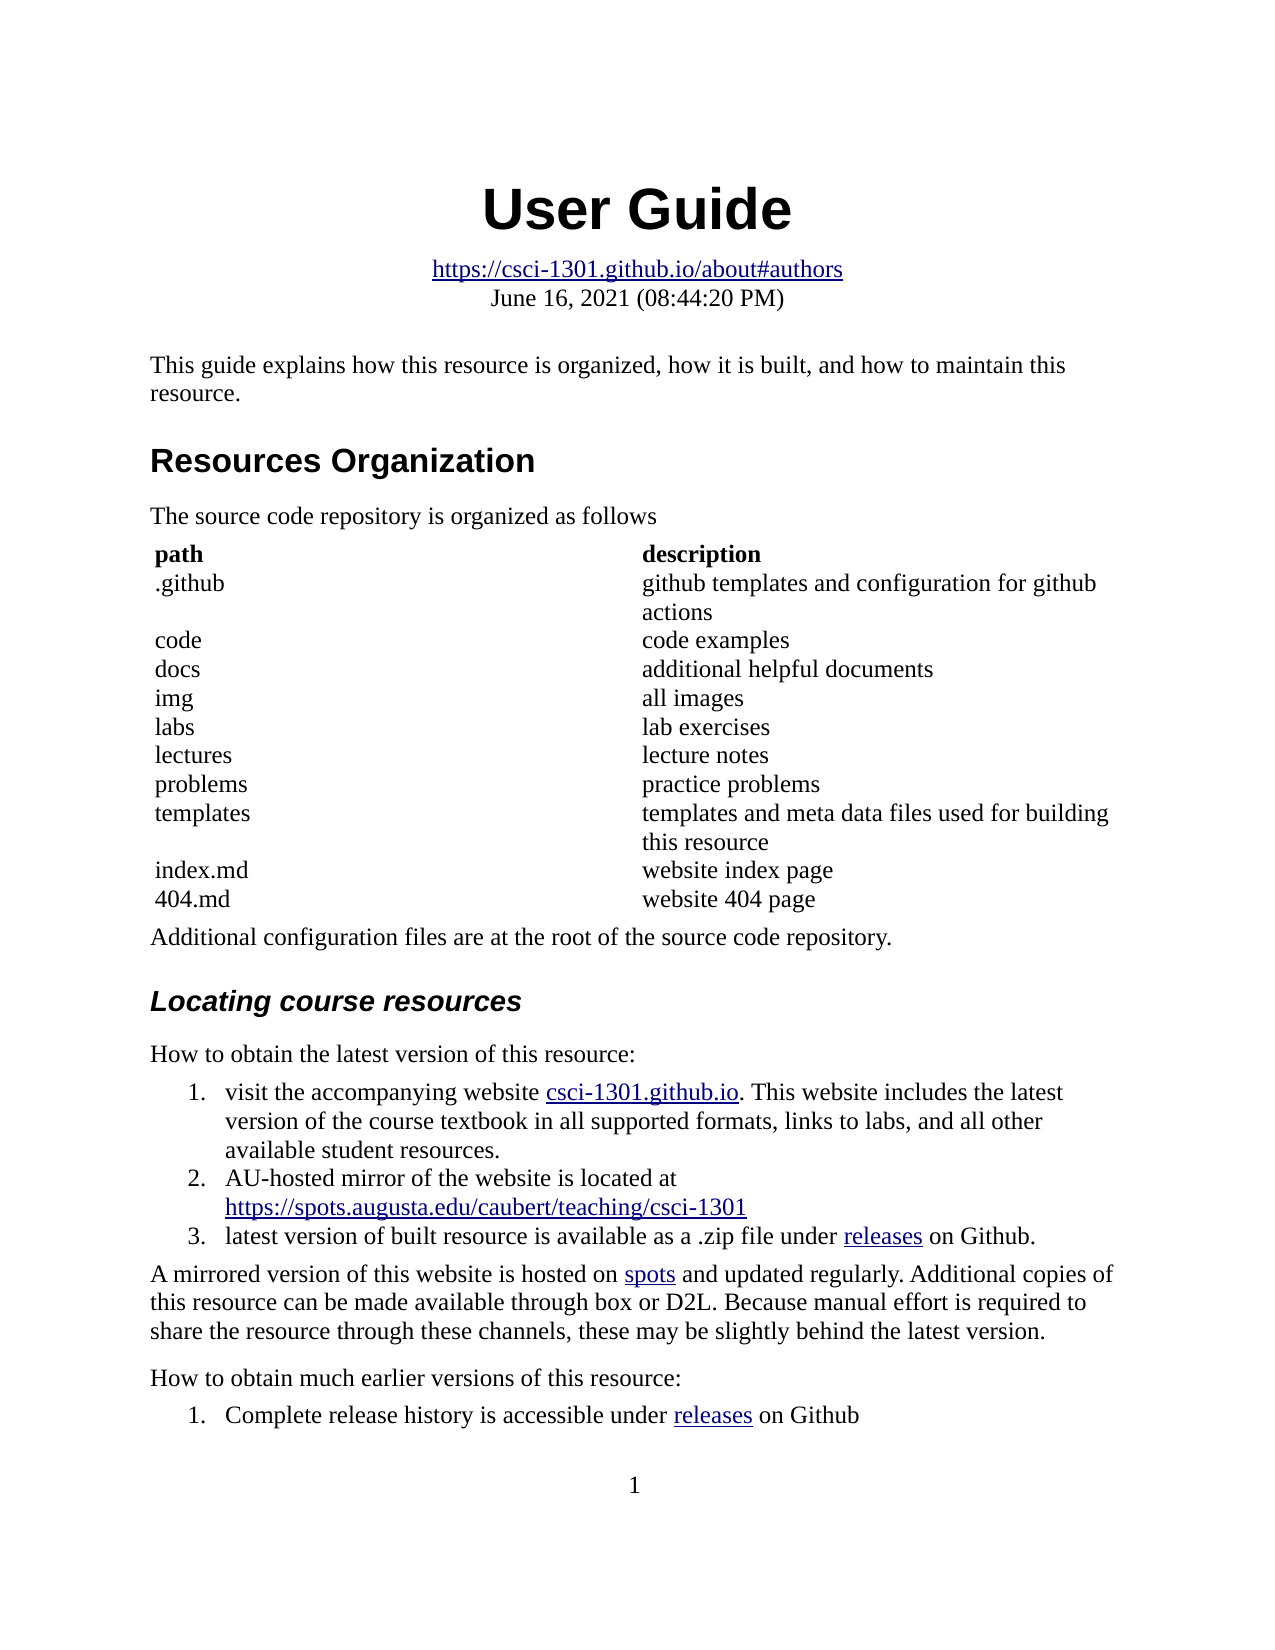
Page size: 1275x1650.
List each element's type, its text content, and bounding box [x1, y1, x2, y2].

table_header description [638, 539, 1125, 568]
table_cell code [150, 625, 637, 654]
list AU-hosted mirror of the website is located at https://spots.augusta.edu/caubert/teaching/csci-1301 [187, 1163, 1125, 1221]
table_cell website 404 page [638, 884, 1125, 913]
table_cell practice problems [638, 769, 1125, 798]
table_cell problems [150, 769, 637, 798]
text https://csci-1301.github.io/about#authors [150, 254, 1125, 283]
title User Guide [150, 175, 1125, 242]
list visit the accompanying website csci-1301.github.io. This website includes the latest version of the course textbook in all supported formats, links to labs, and all other available student resources. [187, 1077, 1125, 1163]
table_cell lab exercises [638, 712, 1125, 740]
table_header path [150, 539, 637, 568]
table_cell templates [150, 798, 637, 855]
text Additional configuration files are at the root of the source code repository. [150, 922, 1125, 951]
table_cell github templates and configuration for github actions [638, 568, 1125, 625]
table_cell .github [150, 568, 637, 625]
table_cell additional helpful documents [638, 654, 1125, 683]
table_cell code examples [638, 625, 1125, 654]
table_cell lecture notes [638, 740, 1125, 769]
table_cell img [150, 683, 637, 712]
text June 16, 2021 (08:44:20 PM) [150, 283, 1125, 312]
table_cell 404.md [150, 884, 637, 913]
table_cell index.md [150, 855, 637, 884]
table_cell labs [150, 712, 637, 740]
text How to obtain the latest version of this resource: [150, 1039, 1125, 1068]
subtitle Locating course resources [150, 984, 1125, 1018]
text This guide explains how this resource is organized, how it is built, and how to maintain this resource. [150, 350, 1125, 407]
table_cell website index page [638, 855, 1125, 884]
list latest version of built resource is available as a .zip file under releases on Github. [187, 1221, 1125, 1250]
text The source code repository is organized as follows [150, 501, 1125, 530]
text How to obtain much earlier versions of this resource: [150, 1363, 1125, 1392]
table_cell templates and meta data files used for building this resource [638, 798, 1125, 855]
list Complete release history is accessible under releases on Github [187, 1401, 1125, 1429]
table_cell all images [638, 683, 1125, 712]
table_cell docs [150, 654, 637, 683]
subtitle Resources Organization [150, 441, 1125, 480]
text A mirrored version of this website is hosted on spots and updated regularly. Additional copies of this resource can be made available through box or D2L. Because manual effort is required to share the resource through these channels, these may be slightly behind the latest version. [150, 1259, 1125, 1345]
table_cell lectures [150, 740, 637, 769]
